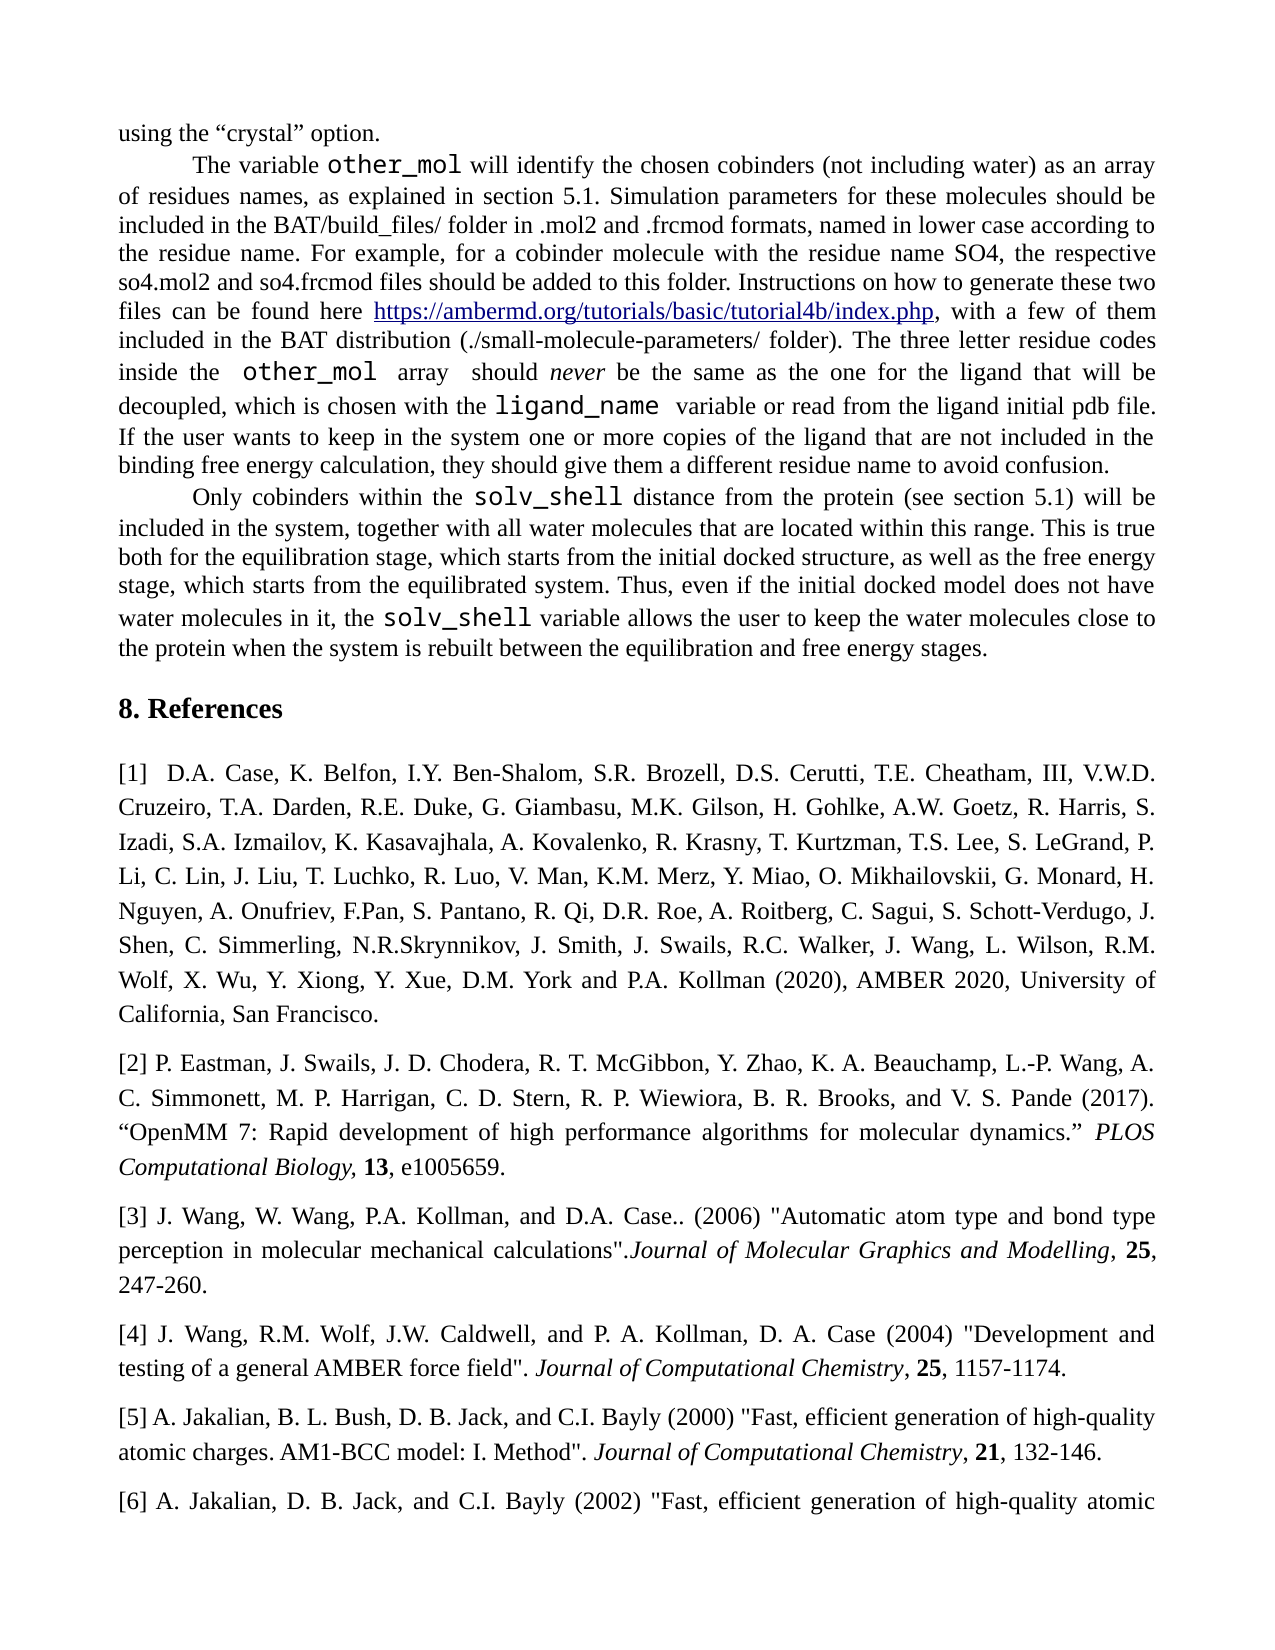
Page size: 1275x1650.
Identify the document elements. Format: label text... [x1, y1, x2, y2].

text [4] J. Wang, R.M. Wolf, J.W. Caldwell, and P. A. Kollman, D. A. Case (2004) "Development and testing of a general AMBER force field". Journal of Computational Chemistry, 25, 1157-1174. [118, 1319, 1157, 1382]
text [2] P. Eastman, J. Swails, J. D. Chodera, R. T. McGibbon, Y. Zhao, K. A. Beauchamp, L.-P. Wang, A. C. Simmonett, M. P. Harrigan, C. D. Stern, R. P. Wiewiora, B. R. Brooks, and V. S. Pande (2017). “OpenMM 7: Rapid development of high performance algorithms for molecular dynamics.” PLOS Computational Biology, 13, e1005659. [118, 1048, 1157, 1181]
text [6] A. Jakalian, D. B. Jack, and C.I. Bayly (2002) "Fast, efficient generation of high‐quality atomic [118, 1486, 1157, 1515]
text [3] J. Wang, W. Wang, P.A. Kollman, and D.A. Case.. (2006) "Automatic atom type and bond type perception in molecular mechanical calculations".Journal of Molecular Graphics and Modelling, 25, 247-260. [118, 1201, 1157, 1299]
text [1] D.A. Case, K. Belfon, I.Y. Ben-Shalom, S.R. Brozell, D.S. Cerutti, T.E. Cheatham, III, V.W.D. Cruzeiro, T.A. Darden, R.E. Duke, G. Giambasu, M.K. Gilson, H. Gohlke, A.W. Goetz, R. Harris, S. Izadi, S.A. Izmailov, K. Kasavajhala, A. Kovalenko, R. Krasny, T. Kurtzman, T.S. Lee, S. LeGrand, P. Li, C. Lin, J. Liu, T. Luchko, R. Luo, V. Man, K.M. Merz, Y. Miao, O. Mikhailovskii, G. Monard, H. Nguyen, A. Onufriev, F.Pan, S. Pantano, R. Qi, D.R. Roe, A. Roitberg, C. Sagui, S. Schott-Verdugo, J. Shen, C. Simmerling, N.R.Skrynnikov, J. Smith, J. Swails, R.C. Walker, J. Wang, L. Wilson, R.M. Wolf, X. Wu, Y. Xiong, Y. Xue, D.M. York and P.A. Kollman (2020), AMBER 2020, University of California, San Francisco. [118, 758, 1157, 1028]
text Only cobinders within the solv_shell distance from the protein (see section 5.1) will be included in the system, together with all water molecules that are located within this range. This is true both for the equilibration stage, which starts from the initial docked structure, as well as the free energy stage, which starts from the equilibrated system. Thus, even if the initial docked model does not have water molecules in it, the solv_shell variable allows the user to keep the water molecules close to the protein when the system is rebuilt between the equilibration and free energy stages. [118, 479, 1157, 662]
text 8. References [118, 691, 1157, 724]
text using the “crystal” option. [118, 118, 1157, 147]
text The variable other_mol will identify the chosen cobinders (not including water) as an array of residues names, as explained in section 5.1. Simulation parameters for these molecules should be included in the BAT/build_files/ folder in .mol2 and .frcmod formats, named in lower case according to the residue name. For example, for a cobinder molecule with the residue name SO4, the respective so4.mol2 and so4.frcmod files should be added to this folder. Instructions on how to generate these two files can be found here https://ambermd.org/tutorials/basic/tutorial4b/index.php, with a few of them included in the BAT distribution (./small-molecule-parameters/ folder). The three letter residue codes inside the other_mol array should never be the same as the one for the ligand that will be decoupled, which is chosen with the ligand_name variable or read from the ligand initial pdb file. If the user wants to keep in the system one or more copies of the ligand that are not included in the binding free energy calculation, they should give them a different residue name to avoid confusion. [118, 147, 1157, 479]
text [5] A. Jakalian, B. L. Bush, D. B. Jack, and C.I. Bayly (2000) "Fast, efficient generation of high‐quality atomic charges. AM1‐BCC model: I. Method". Journal of Computational Chemistry, 21, 132-146. [118, 1402, 1157, 1466]
